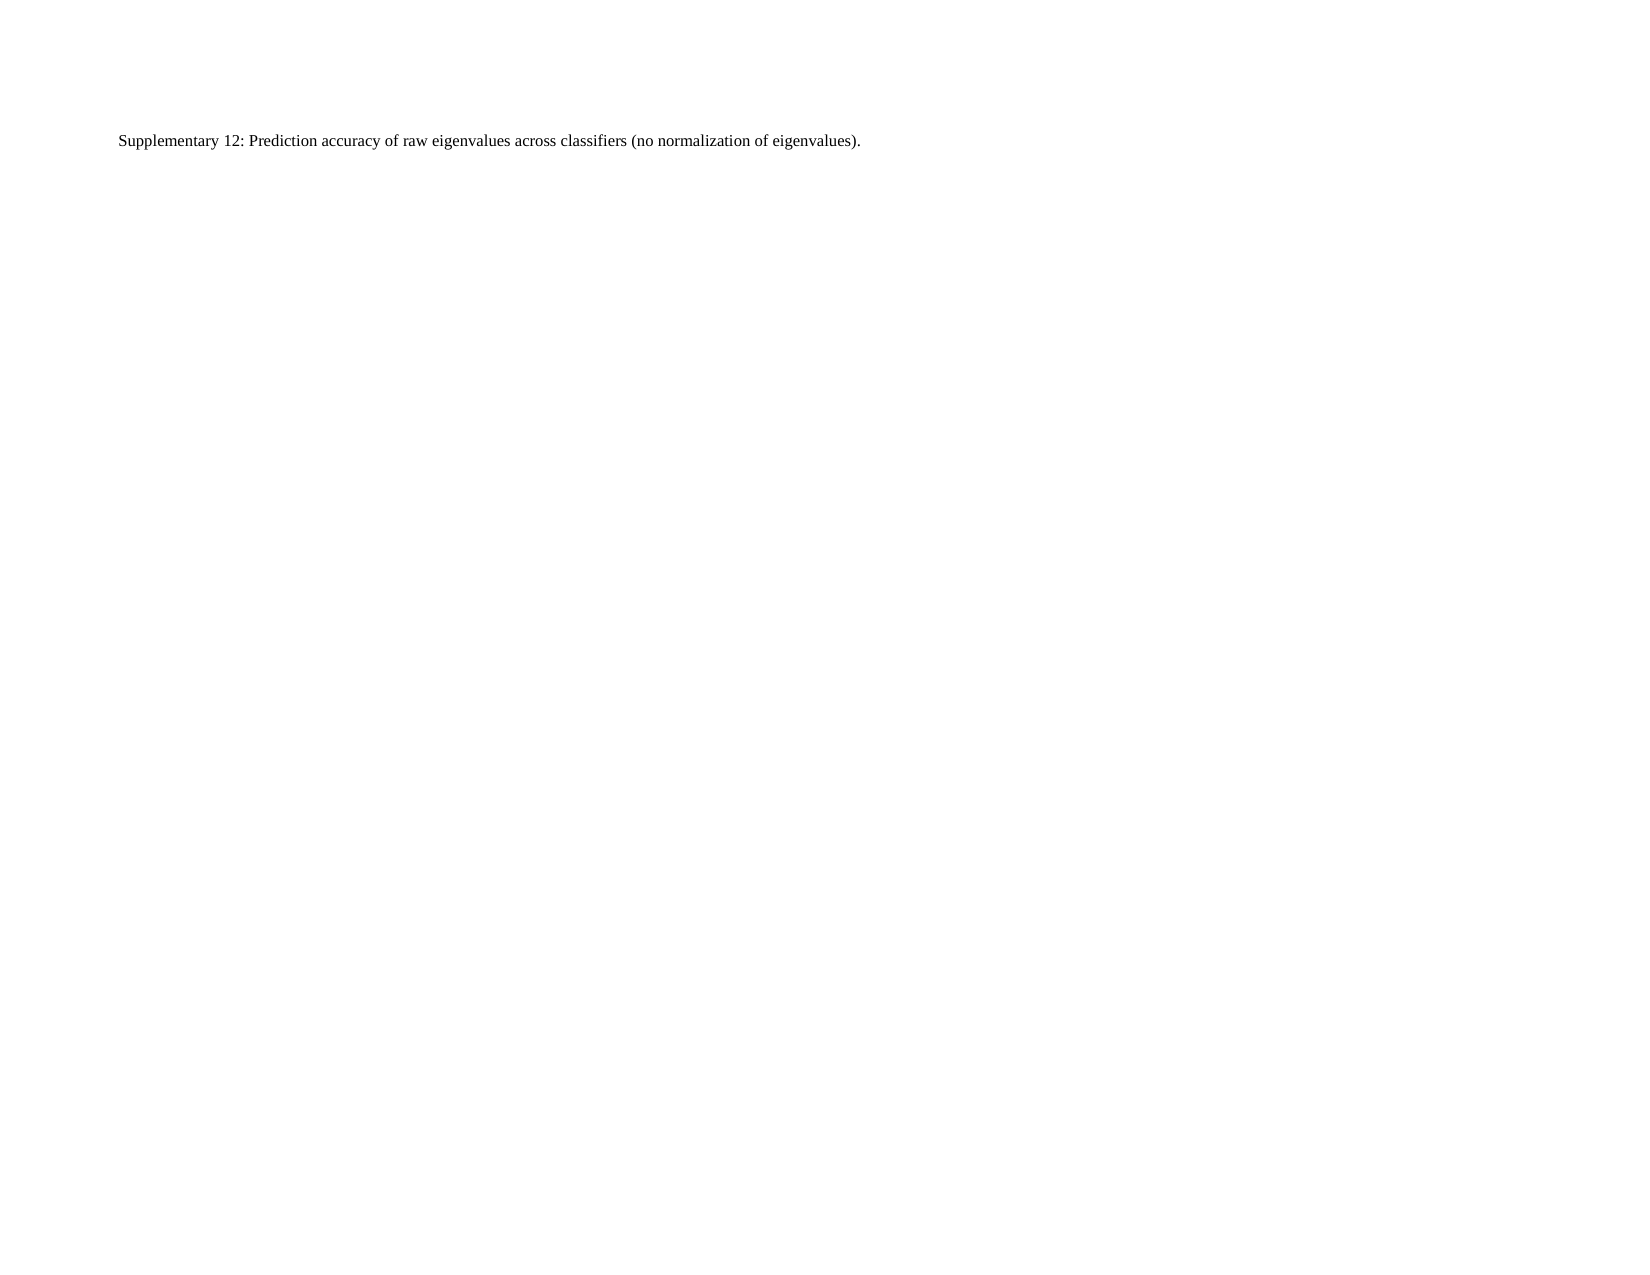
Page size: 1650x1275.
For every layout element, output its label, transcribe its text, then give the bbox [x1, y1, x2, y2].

text Supplementary 12: Prediction accuracy of raw eigenvalues across classifiers (no normalization of eigenvalues). [118, 131, 1532, 150]
